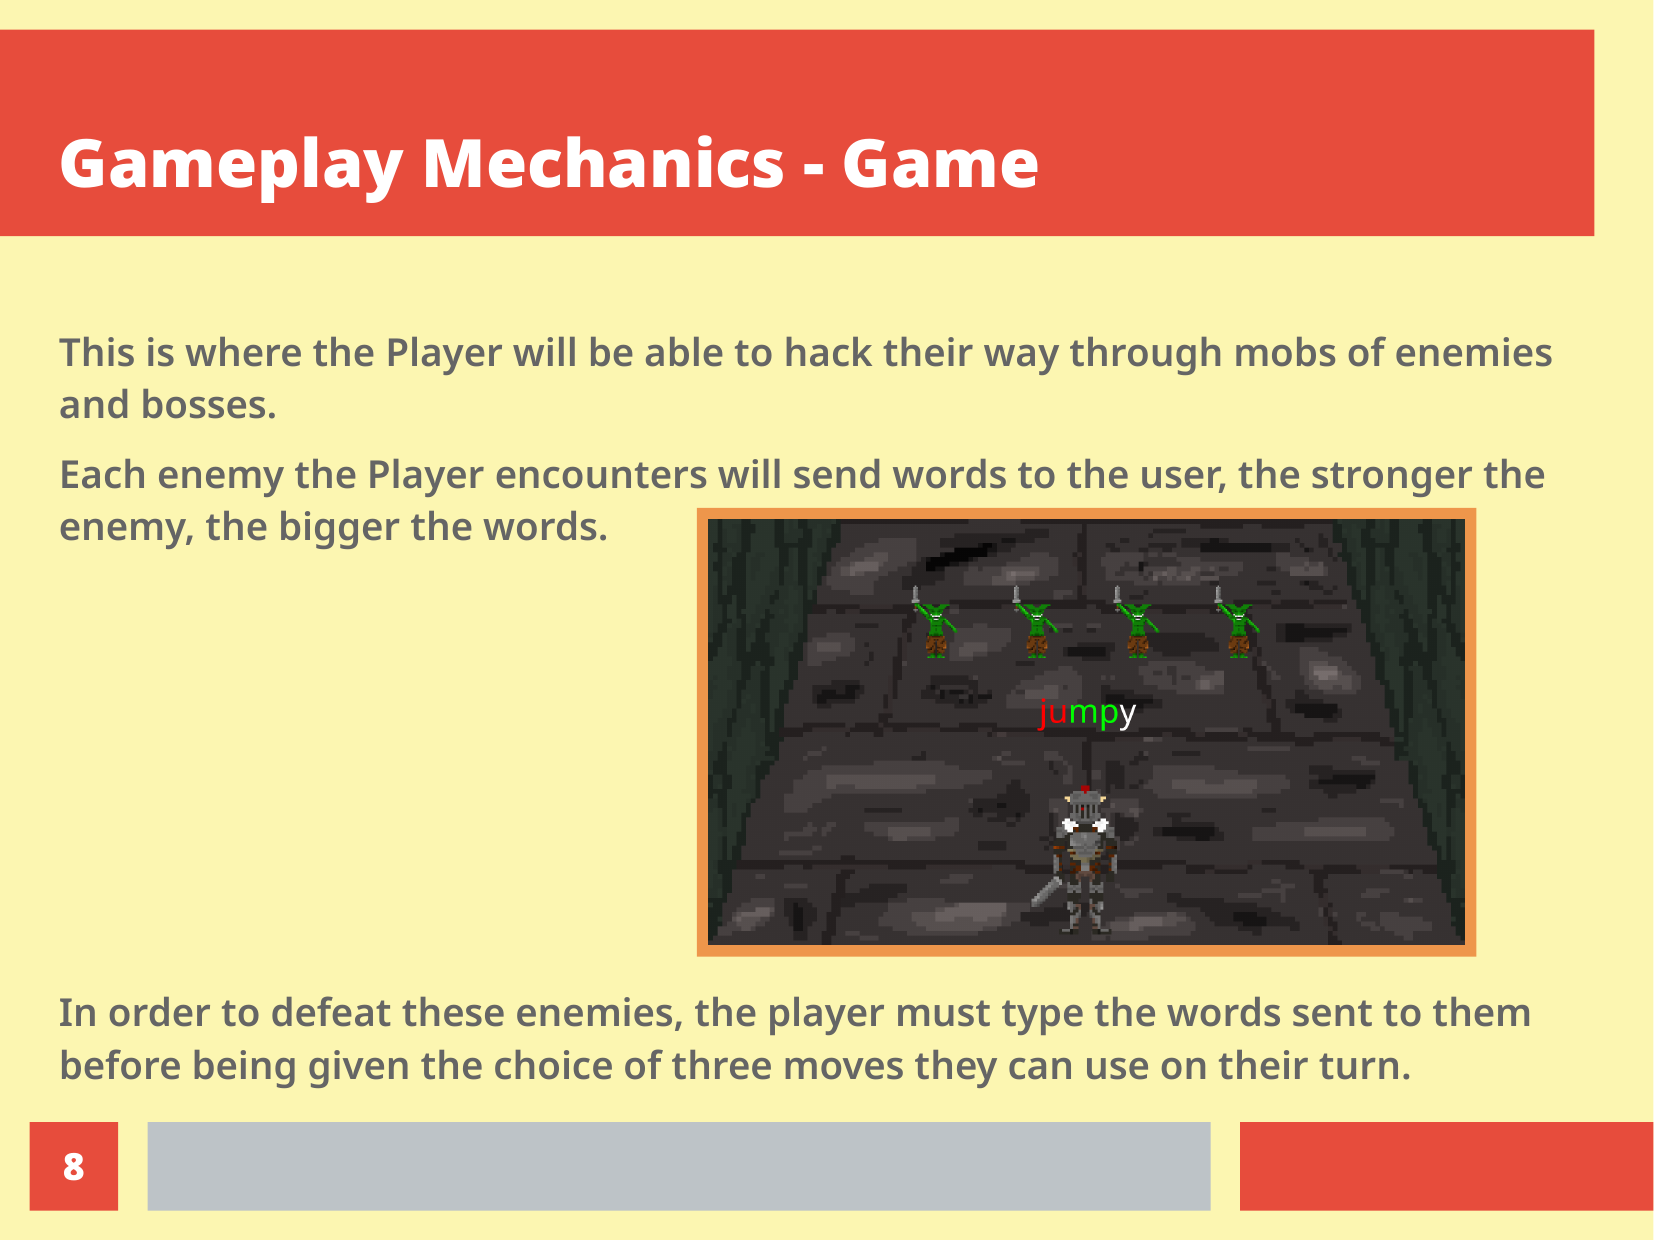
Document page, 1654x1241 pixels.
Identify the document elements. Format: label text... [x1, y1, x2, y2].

picture [708, 519, 1465, 945]
title Gameplay Mechanics - Game [59, 59, 1595, 207]
list This is where the Player will be able to hack their way through mobs of enemies and bosses. Each enemy the Player encounters will send words to the user, the stronger the enemy, the bigger the words. In order to defeat these enemies, the player must type the words sent to them before being given the choice of three moves they can use on their turn. [59, 324, 1565, 1093]
